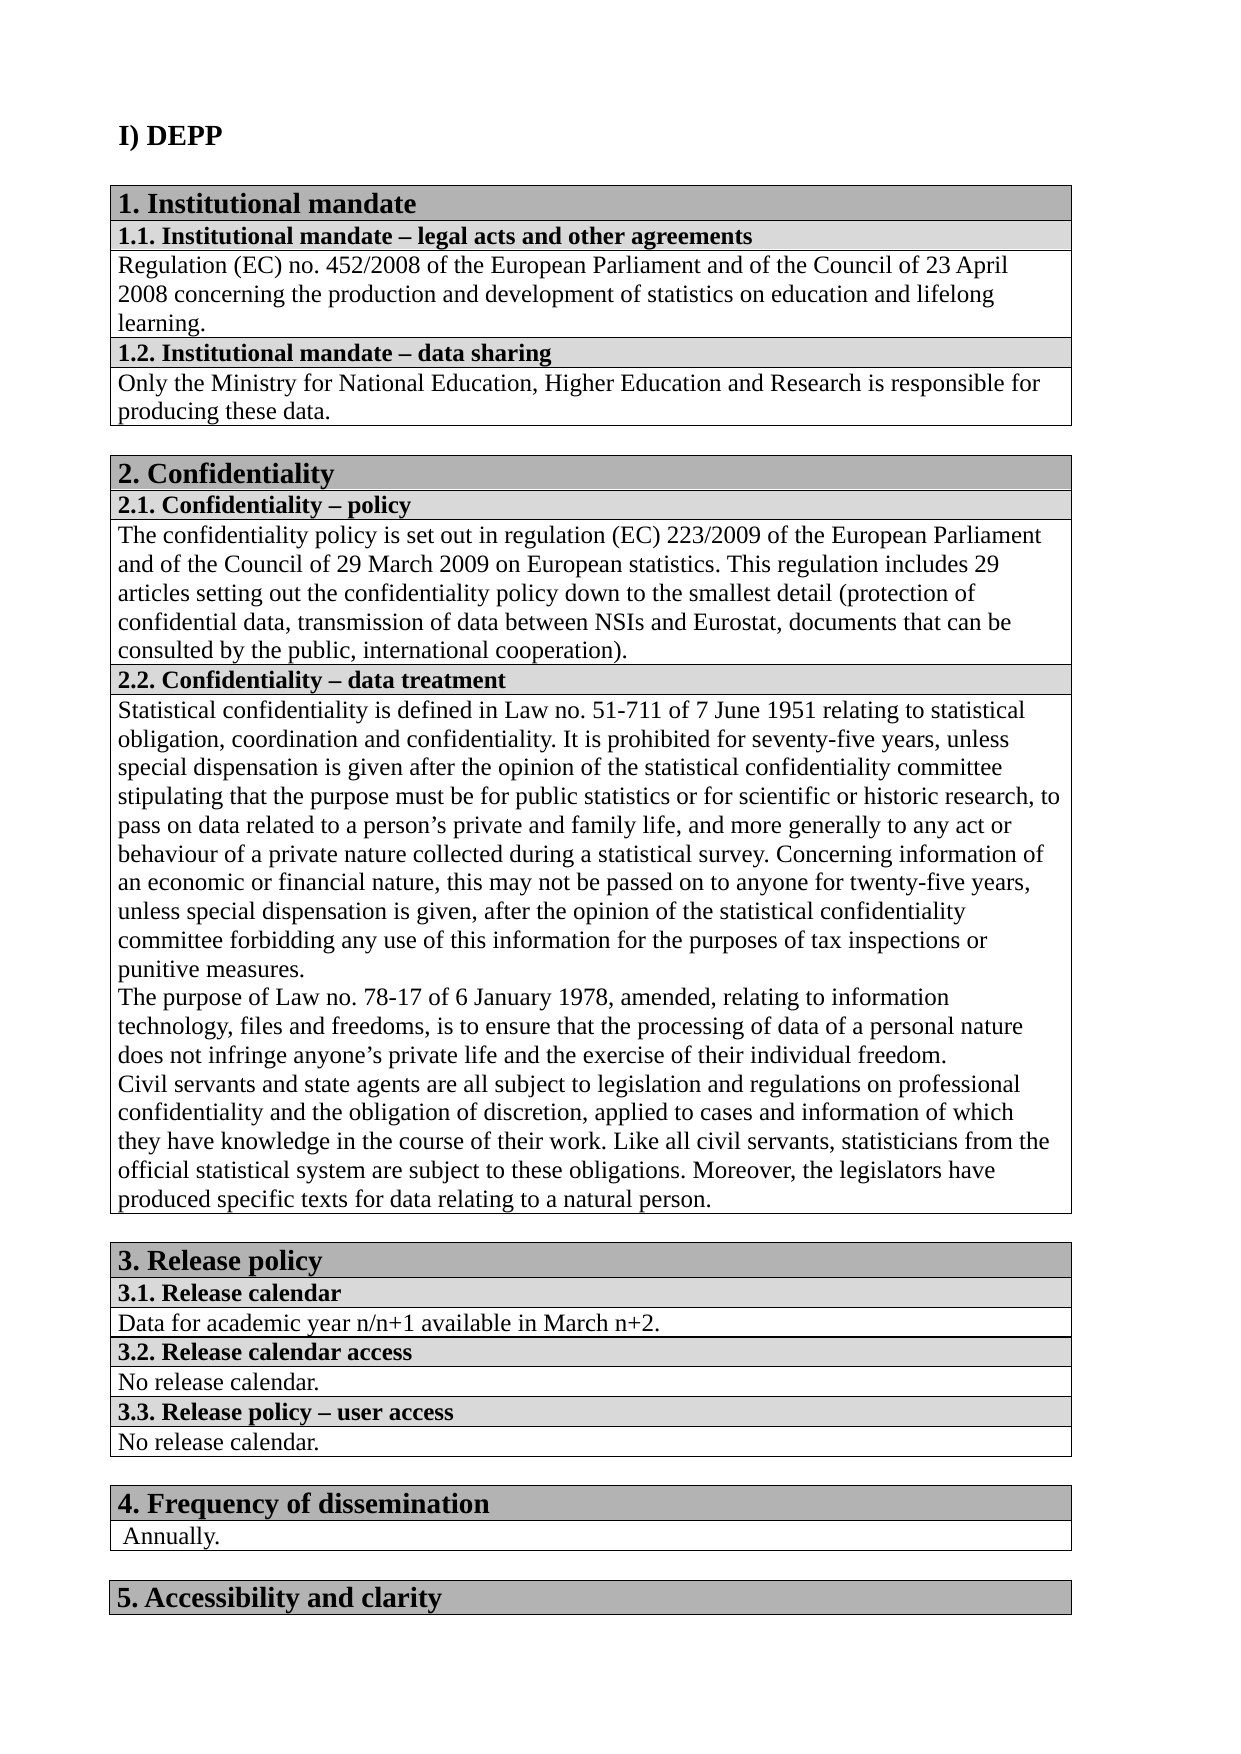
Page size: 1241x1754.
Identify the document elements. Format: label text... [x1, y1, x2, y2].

table_cell The confidentiality policy is set out in regulation (EC) 223/2009 of the European Parliament and of the Council of 29 March 2009 on European statistics. This regulation includes 29 articles setting out the confidentiality policy down to the smallest detail (protection of confidential data, transmission of data between NSIs and Eurostat, documents that can be consulted by the public, international cooperation). [111, 520, 1071, 664]
table_header 5. Accessibility and clarity [110, 1581, 1071, 1614]
table_cell Statistical confidentiality is defined in Law no. 51-711 of 7 June 1951 relating to statistical obligation, coordination and confidentiality. It is prohibited for seventy-five years, unless special dispensation is given after the opinion of the statistical confidentiality committee stipulating that the purpose must be for public statistics or for scientific or historic research, to pass on data related to a person’s private and family life, and more generally to any act or behaviour of a private nature collected during a statistical survey. Concerning information of an economic or financial nature, this may not be passed on to anyone for twenty-five years, unless special dispensation is given, after the opinion of the statistical confidentiality committee forbidding any use of this information for the purposes of tax inspections or punitive measures. The purpose of Law no. 78-17 of 6 January 1978, amended, relating to information technology, files and freedoms, is to ensure that the processing of data of a personal nature does not infringe anyone’s private life and the exercise of their individual freedom. Civil servants and state agents are all subject to legislation and regulations on professional confidentiality and the obligation of discretion, applied to cases and information of which they have knowledge in the course of their work. Like all civil servants, statisticians from the official statistical system are subject to these obligations. Moreover, the legislators have produced specific texts for data relating to a natural person. [111, 695, 1071, 1212]
table_header 2. Confidentiality [111, 456, 1071, 489]
table_cell No release calendar. [111, 1367, 1071, 1396]
text I) DEPP [118, 118, 1122, 152]
table_cell Only the Ministry for National Education, Higher Education and Research is responsible for producing these data. [111, 368, 1071, 425]
table_cell Regulation (EC) no. 452/2008 of the European Parliament and of the Council of 23 April 2008 concerning the production and development of statistics on education and lifelong learning. [111, 251, 1071, 337]
table_header 1. Institutional mandate [111, 186, 1071, 220]
table_cell 1.1. Institutional mandate – legal acts and other agreements [111, 221, 1071, 249]
table_cell 3.3. Release policy – user access [111, 1397, 1071, 1426]
table_cell 2.1. Confidentiality – policy [111, 491, 1071, 519]
table_header 4. Frequency of dissemination [111, 1486, 1071, 1520]
table_cell Annually. [111, 1521, 1071, 1550]
table_cell 2.2. Confidentiality – data treatment [111, 665, 1071, 694]
table_header 3. Release policy [111, 1243, 1071, 1277]
table_cell Data for academic year n/n+1 available in March n+2. [111, 1308, 1071, 1336]
table_cell 3.1. Release calendar [111, 1278, 1071, 1307]
table_cell No release calendar. [111, 1427, 1071, 1456]
table_cell 3.2. Release calendar access [111, 1338, 1071, 1366]
table_cell 1.2. Institutional mandate – data sharing [111, 338, 1071, 367]
